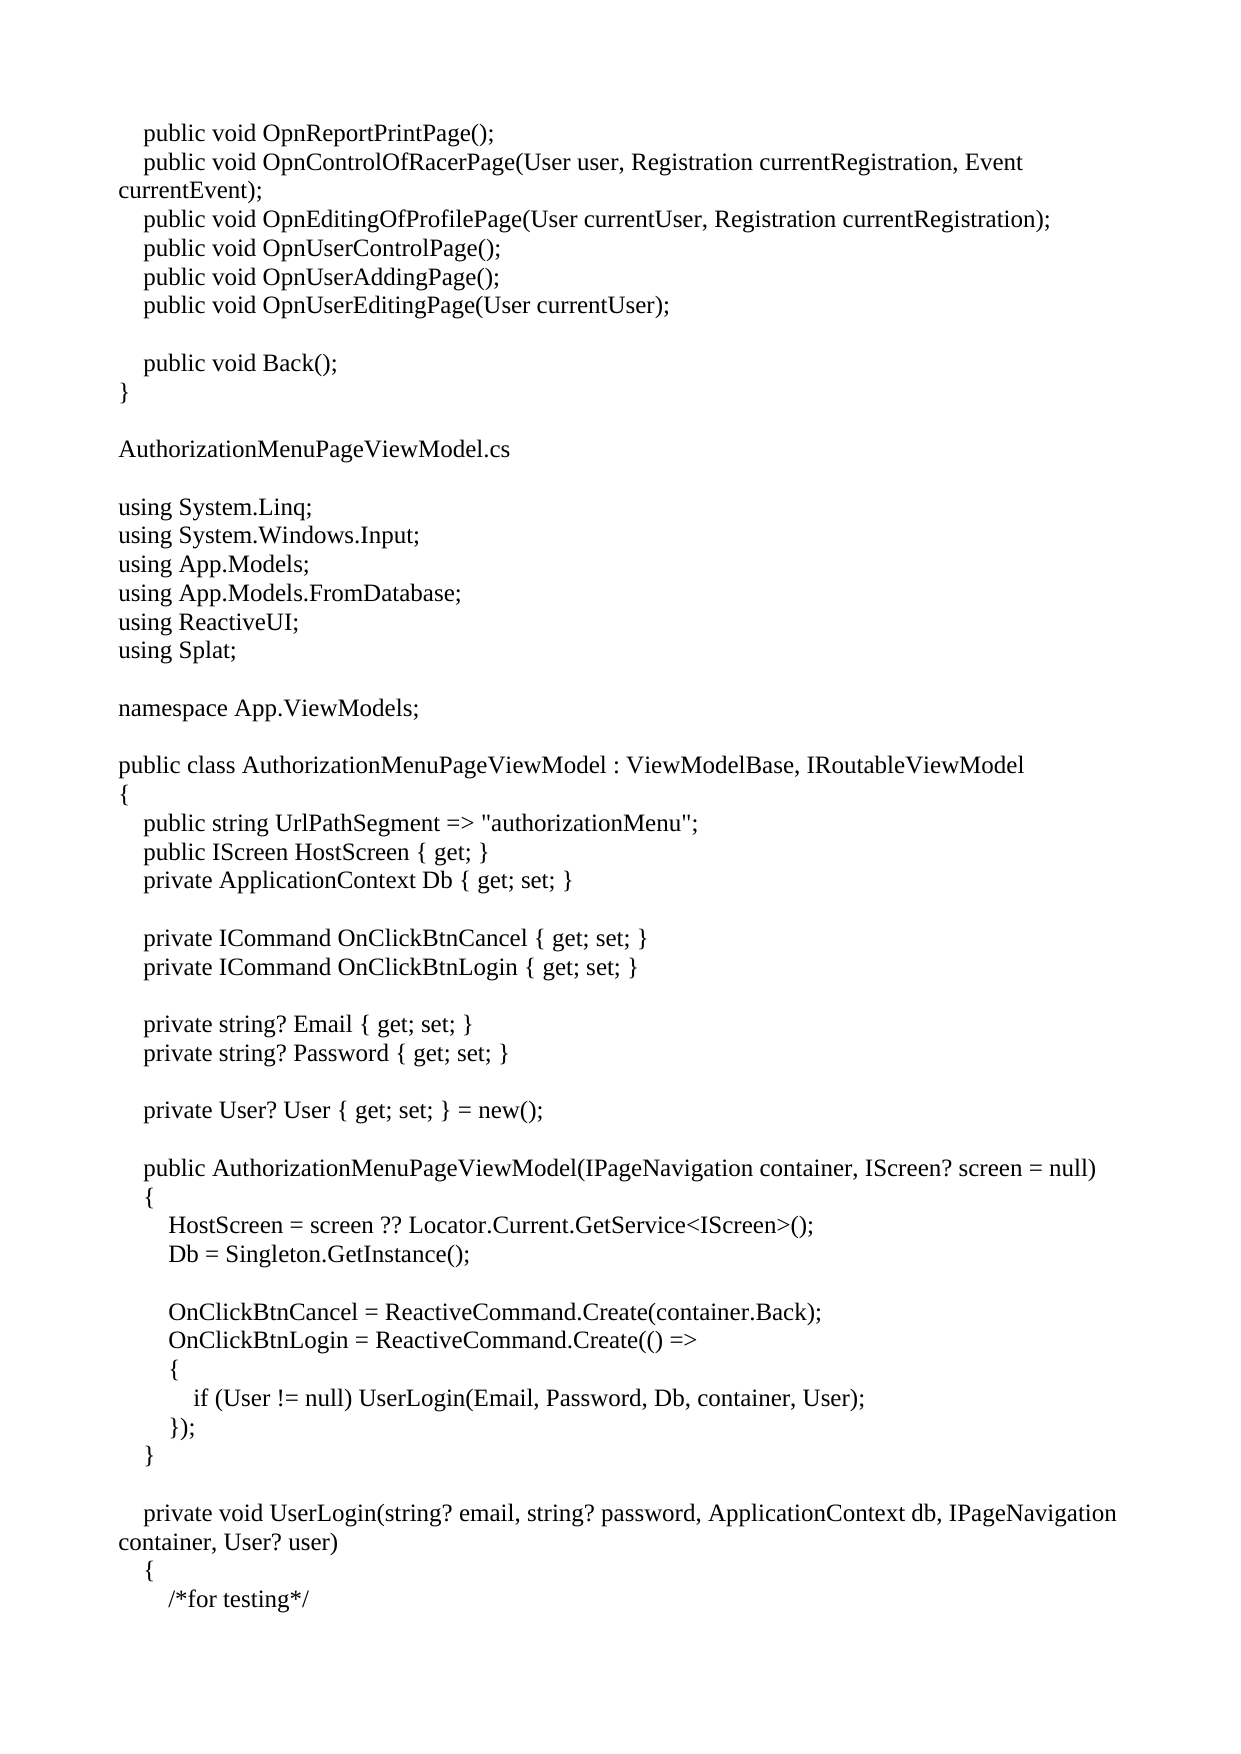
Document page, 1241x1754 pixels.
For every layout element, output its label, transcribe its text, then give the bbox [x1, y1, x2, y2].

subtitle using System.Linq; using System.Windows.Input; using App.Models; using App.Models.FromDatabase; using ReactiveUI; using Splat; namespace App.ViewModels; public class AuthorizationMenuPageViewModel : ViewModelBase, IRoutableViewModel { public string UrlPathSegment => "authorizationMenu"; public IScreen HostScreen { get; } private ApplicationContext Db { get; set; } private ICommand OnClickBtnCancel { get; set; } private ICommand OnClickBtnLogin { get; set; } private string? Email { get; set; } private string? Password { get; set; } private User? User { get; set; } = new(); public AuthorizationMenuPageViewModel(IPageNavigation container, IScreen? screen = null) { HostScreen = screen ?? Locator.Current.GetService<IScreen>(); Db = Singleton.GetInstance(); OnClickBtnCancel = ReactiveCommand.Create(container.Back); OnClickBtnLogin = ReactiveCommand.Create(() => { if (User != null) UserLogin(Email, Password, Db, container, User); }); } private void UserLogin(string? email, string? password, ApplicationContext db, IPageNavigation container, User? user) { /*for testing*/ [118, 492, 1122, 1613]
subtitle AuthorizationMenuPageViewModel.cs [118, 434, 1122, 492]
subtitle public void OpnReportPrintPage(); public void OpnControlOfRacerPage(User user, Registration currentRegistration, Event currentEvent); public void OpnEditingOfProfilePage(User currentUser, Registration currentRegistration); public void OpnUserControlPage(); public void OpnUserAddingPage(); public void OpnUserEditingPage(User currentUser); public void Back(); } [118, 118, 1122, 434]
